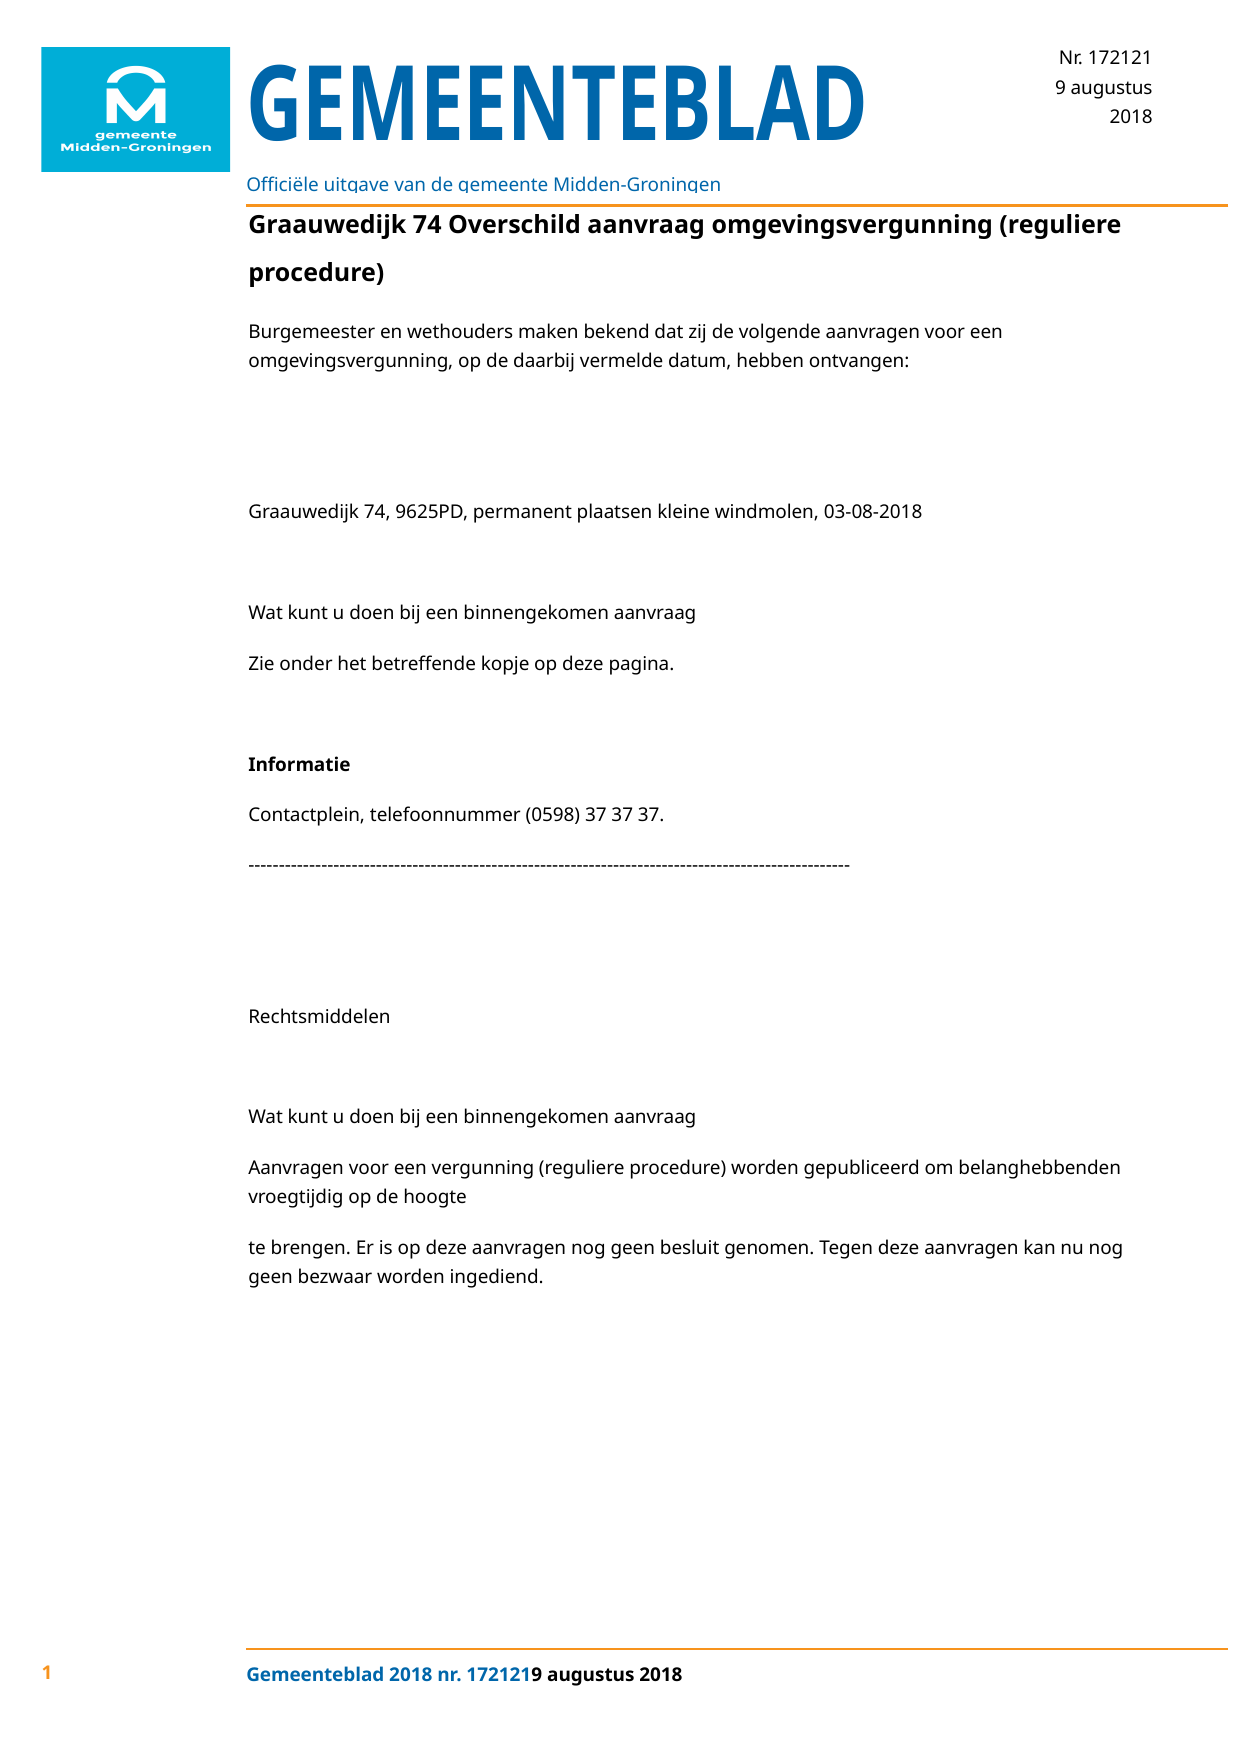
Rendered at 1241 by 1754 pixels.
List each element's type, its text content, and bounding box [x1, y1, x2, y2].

text Contactplein, telefoonnummer (0598) 37 37 37. [248, 801, 1152, 827]
text Informatie [248, 751, 1152, 777]
text Graauwedijk 74, 9625PD, permanent plaatsen kleine windmolen, 03-08-2018 [248, 499, 1152, 524]
text Zie onder het betreffende kopje op deze pagina. [248, 650, 1152, 676]
text --------------------------------------------------------------------------------------------------- [248, 852, 1152, 877]
text te brengen. Er is op deze aanvragen nog geen besluit genomen. Tegen deze aanvragen kan nu nog geen bezwaar worden ingediend. [248, 1234, 1152, 1289]
text Burgemeester en wethouders maken bekend dat zij de volgende aanvragen voor een omgevingsvergunning, op de daarbij vermelde datum, hebben ontvangen: [248, 318, 1152, 373]
text Aanvragen voor een vergunning (reguliere procedure) worden gepubliceerd om belanghebbenden vroegtijdig op de hoogte [248, 1154, 1152, 1209]
text Wat kunt u doen bij een binnengekomen aanvraag [248, 1104, 1152, 1129]
picture [107, 89, 165, 122]
text Wat kunt u doen bij een binnengekomen aanvraag [248, 599, 1152, 625]
picture [108, 66, 164, 82]
picture [184, 146, 190, 153]
text Rechtsmiddelen [248, 1003, 1152, 1029]
text Graauwedijk 74 Overschild aanvraag omgevingsvergunning (reguliere procedure) [248, 207, 1152, 288]
